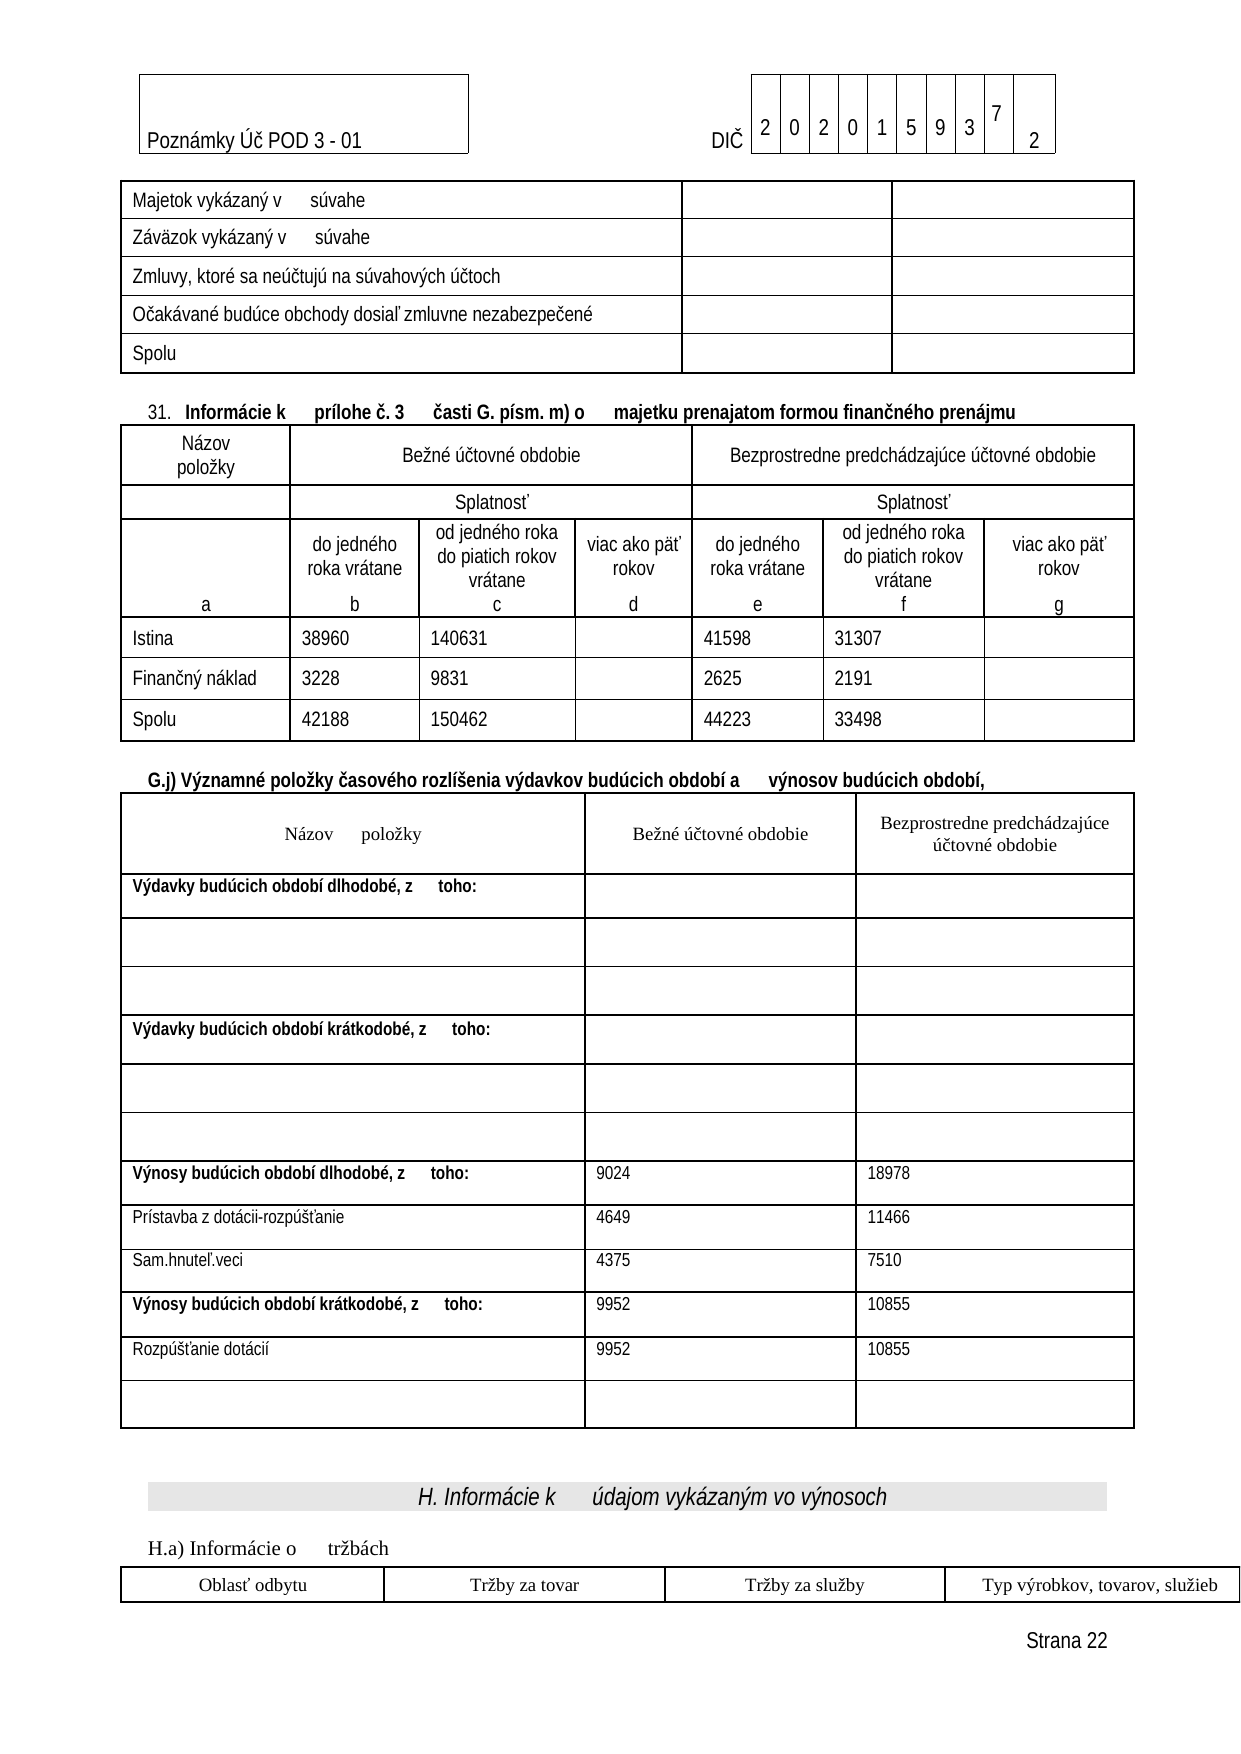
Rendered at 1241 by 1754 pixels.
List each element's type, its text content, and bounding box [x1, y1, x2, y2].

table_cell [122, 1381, 584, 1427]
table_cell Očakávané budúce obchody dosiaľ zmluvne nezabezpečené [122, 296, 681, 333]
table_cell [985, 618, 1133, 657]
table_header Názov položky [122, 794, 584, 873]
table_cell 44223 [693, 700, 823, 740]
table_cell 9952 [586, 1338, 855, 1380]
table_cell [857, 1113, 1133, 1159]
table_cell c [420, 592, 574, 616]
table_cell Splatnosť [291, 486, 691, 518]
table_cell b [291, 592, 418, 616]
table_cell viac ako päť rokov [985, 520, 1133, 592]
table_cell Záväzok vykázaný v súvahe [122, 219, 681, 256]
table_cell 38960 [291, 618, 419, 657]
table_header Tržby za služby [666, 1568, 944, 1601]
table_cell 3228 [291, 658, 419, 698]
table_cell 7510 [857, 1250, 1133, 1291]
table_cell 9952 [586, 1293, 855, 1336]
table_cell viac ako päť rokov [576, 520, 691, 592]
table_cell Rozpúšťanie dotácií [122, 1338, 584, 1380]
table_cell [857, 1381, 1133, 1427]
table_cell [985, 700, 1133, 740]
table_header Bezprostredne predchádzajúce účtovné obdobie [857, 794, 1133, 873]
table_cell 2191 [824, 658, 984, 698]
table_cell Spolu [122, 700, 289, 740]
table_cell [586, 1016, 855, 1063]
table_cell od jedného roka do piatich rokov vrátane [824, 520, 983, 592]
table_cell g [985, 592, 1133, 616]
table_header Bezprostredne predchádzajúce účtovné obdobie [693, 426, 1133, 483]
table_cell Výnosy budúcich období dlhodobé, z toho: [122, 1162, 584, 1204]
table_cell [586, 1113, 855, 1159]
table_cell 2625 [693, 658, 823, 698]
table_cell f [824, 592, 983, 616]
table_cell 150462 [420, 700, 575, 740]
table_cell [985, 658, 1133, 698]
table_cell Výdavky budúcich období krátkodobé, z toho: [122, 1016, 584, 1063]
table_cell [576, 700, 691, 740]
table_cell [122, 919, 584, 966]
table_cell [683, 182, 891, 218]
table_header Názov položky [122, 426, 289, 483]
table_cell Prístavba z dotácii-rozpúšťanie [122, 1206, 584, 1248]
table_cell Spolu [122, 334, 681, 372]
table_cell Splatnosť [693, 486, 1133, 518]
table_cell [586, 1381, 855, 1427]
table_header Oblasť odbytu [122, 1568, 383, 1601]
table_cell [586, 1065, 855, 1112]
table_cell [586, 875, 855, 917]
table_cell Výnosy budúcich období krátkodobé, z toho: [122, 1293, 584, 1336]
table_cell [576, 618, 691, 657]
table_cell 42188 [291, 700, 419, 740]
table_cell 9831 [420, 658, 575, 698]
table_cell 9024 [586, 1162, 855, 1204]
table_cell 18978 [857, 1162, 1133, 1204]
text H.a) Informácie o tržbách [148, 1536, 1107, 1560]
table_header Typ výrobkov, tovarov, služieb [946, 1568, 1239, 1601]
table_cell Finančný náklad [122, 658, 289, 698]
table_cell Zmluvy, ktoré sa neúčtujú na súvahových účtoch [122, 257, 681, 295]
table_cell [893, 219, 1133, 256]
table_cell 140631 [420, 618, 575, 657]
table_cell [122, 486, 289, 518]
table_cell [857, 1065, 1133, 1112]
table_cell [893, 296, 1133, 333]
table_cell 10855 [857, 1293, 1133, 1336]
table_cell 4649 [586, 1206, 855, 1248]
table_header Tržby za tovar [385, 1568, 664, 1601]
table_cell [586, 967, 855, 1014]
table_cell od jedného roka do piatich rokov vrátane [420, 520, 574, 592]
table_cell [857, 919, 1133, 966]
table_cell e [693, 592, 822, 616]
table_cell [683, 334, 891, 372]
table_cell [683, 257, 891, 295]
table_cell Istina [122, 618, 289, 657]
table_cell [857, 875, 1133, 917]
table_cell a [122, 592, 289, 616]
table_cell [893, 257, 1133, 295]
table_cell [893, 182, 1133, 218]
table_cell do jedného roka vrátane [291, 520, 418, 592]
list Informácie k prílohe č. 3 časti G. písm. m) o majetku prenajatom formou finančného prenájmu [148, 400, 1107, 424]
table_cell [893, 334, 1133, 372]
text H. Informácie k údajom vykázaným vo výnosoch [148, 1482, 1107, 1511]
table_cell [122, 967, 584, 1014]
table_cell [576, 658, 691, 698]
table_cell [122, 1113, 584, 1159]
table_cell 41598 [693, 618, 823, 657]
table_cell 33498 [824, 700, 984, 740]
table_cell [683, 219, 891, 256]
table_cell [586, 919, 855, 966]
table_cell do jedného roka vrátane [693, 520, 822, 592]
table_cell d [576, 592, 691, 616]
table_cell 31307 [824, 618, 984, 657]
table_cell [857, 1016, 1133, 1063]
table_header Bežné účtovné obdobie [586, 794, 855, 873]
table_header Bežné účtovné obdobie [291, 426, 691, 483]
table_cell 11466 [857, 1206, 1133, 1248]
table_cell [857, 967, 1133, 1014]
table_cell Majetok vykázaný v súvahe [122, 182, 681, 218]
table_cell 4375 [586, 1250, 855, 1291]
text G.j) Významné položky časového rozlíšenia výdavkov budúcich období a výnosov budúcich období, [148, 768, 1107, 792]
table_cell Výdavky budúcich období dlhodobé, z toho: [122, 875, 584, 917]
table_cell 10855 [857, 1338, 1133, 1380]
table_cell [683, 296, 891, 333]
table_cell [122, 1065, 584, 1112]
table_cell [122, 520, 289, 592]
table_cell Sam.hnuteľ.veci [122, 1250, 584, 1291]
